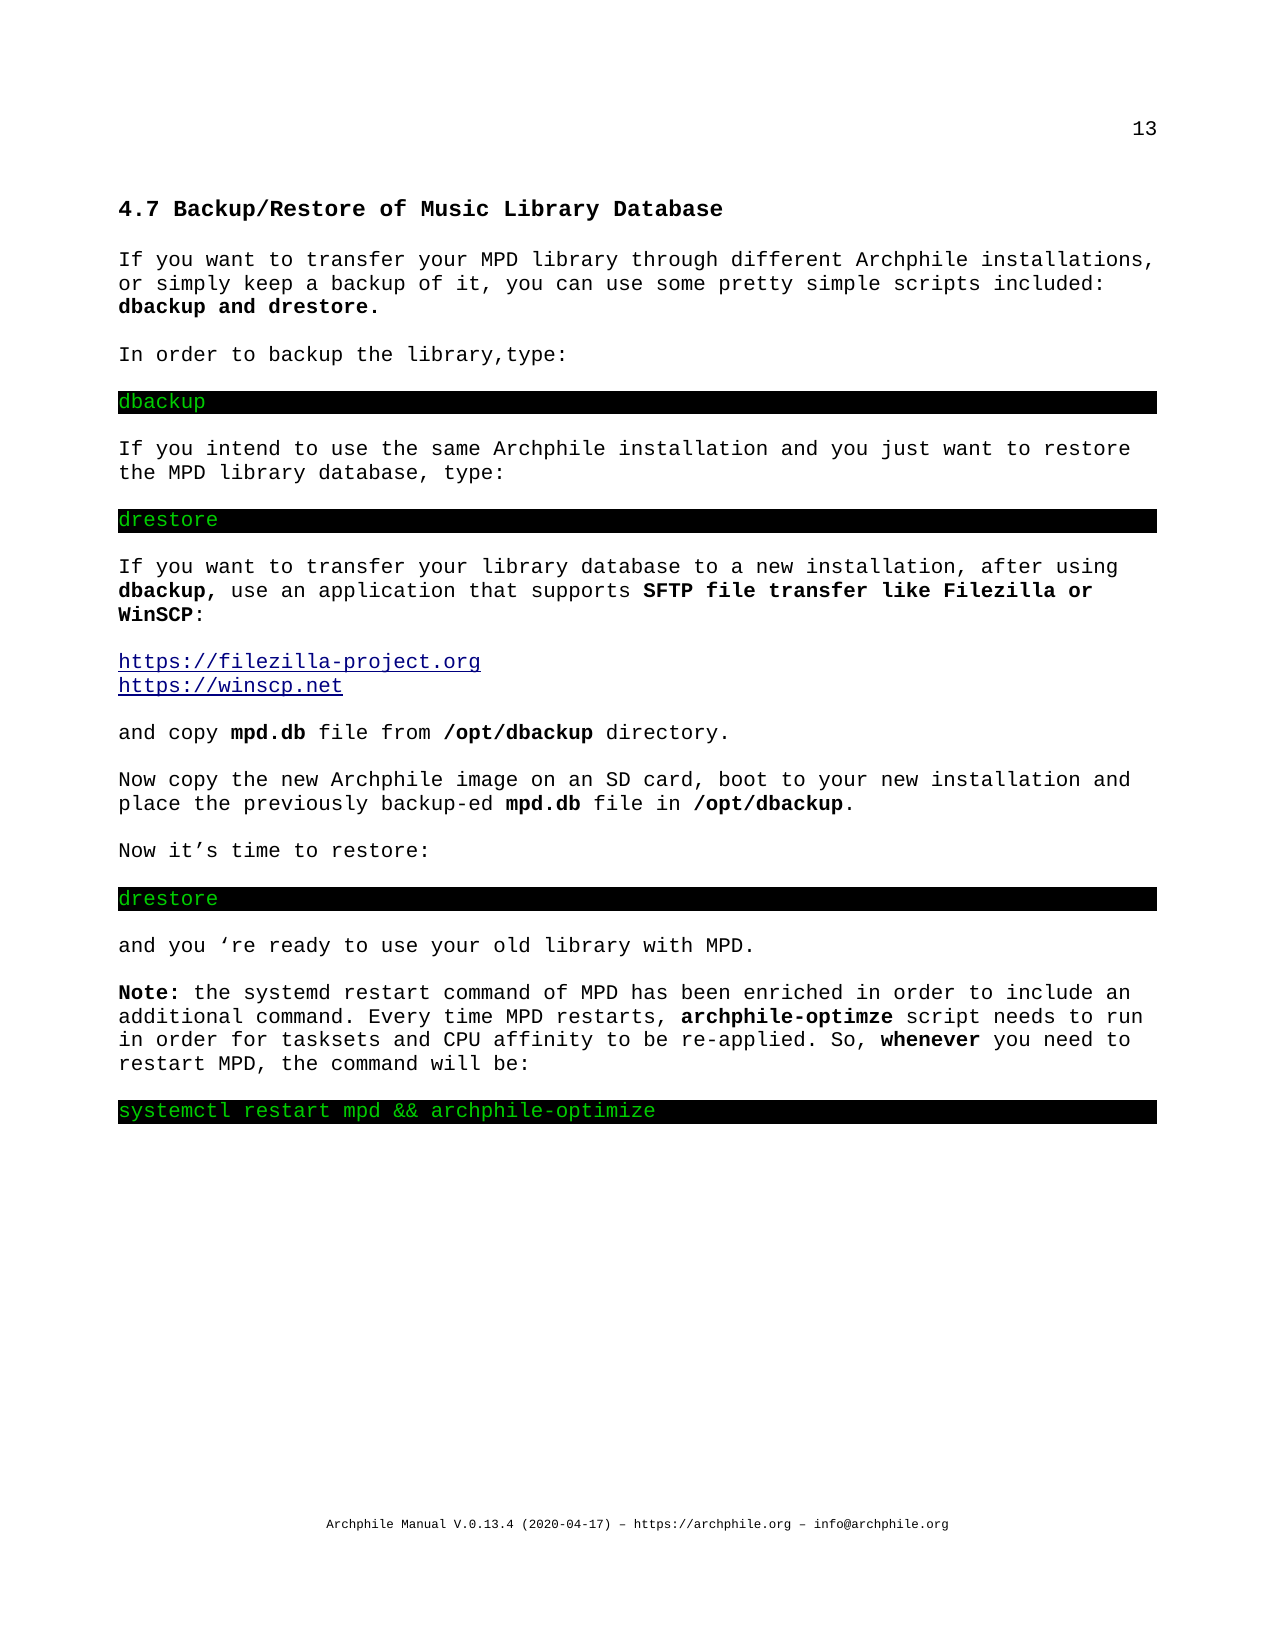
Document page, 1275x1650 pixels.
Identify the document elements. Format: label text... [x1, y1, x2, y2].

text https://winscp.net [118, 675, 1157, 698]
text Now it’s time to restore: [118, 840, 1157, 864]
text If you want to transfer your MPD library through different Archphile installations, or simply keep a backup of it, you can use some pretty simple scripts included: dbackup and drestore. [118, 249, 1157, 320]
text and you ‘re ready to use your old library with MPD. [118, 935, 1157, 958]
text systemctl restart mpd && archphile-optimize [118, 1100, 1157, 1124]
text If you want to transfer your library database to a new installation, after using dbackup, use an application that supports SFTP file transfer like Filezilla or WinSCP: [118, 556, 1157, 627]
text dbackup [118, 391, 1157, 414]
text 4.7 Backup/Restore of Music Library Database [118, 197, 1157, 223]
text If you intend to use the same Archphile installation and you just want to restore the MPD library database, type: [118, 438, 1157, 486]
text drestore [118, 509, 1157, 533]
text and copy mpd.db file from /opt/dbackup directory. [118, 722, 1157, 746]
text Now copy the new Archphile image on an SD card, boot to your new installation and place the previously backup-ed mpd.db file in /opt/dbackup. [118, 769, 1157, 817]
text drestore [118, 887, 1157, 911]
text In order to backup the library,type: [118, 344, 1157, 367]
text Note: the systemd restart command of MPD has been enriched in order to include an additional command. Every time MPD restarts, archphile-optimze script needs to run in order for tasksets and CPU affinity to be re-applied. So, whenever you need to restart MPD, the command will be: [118, 982, 1157, 1077]
text https://filezilla-project.org [118, 651, 1157, 675]
